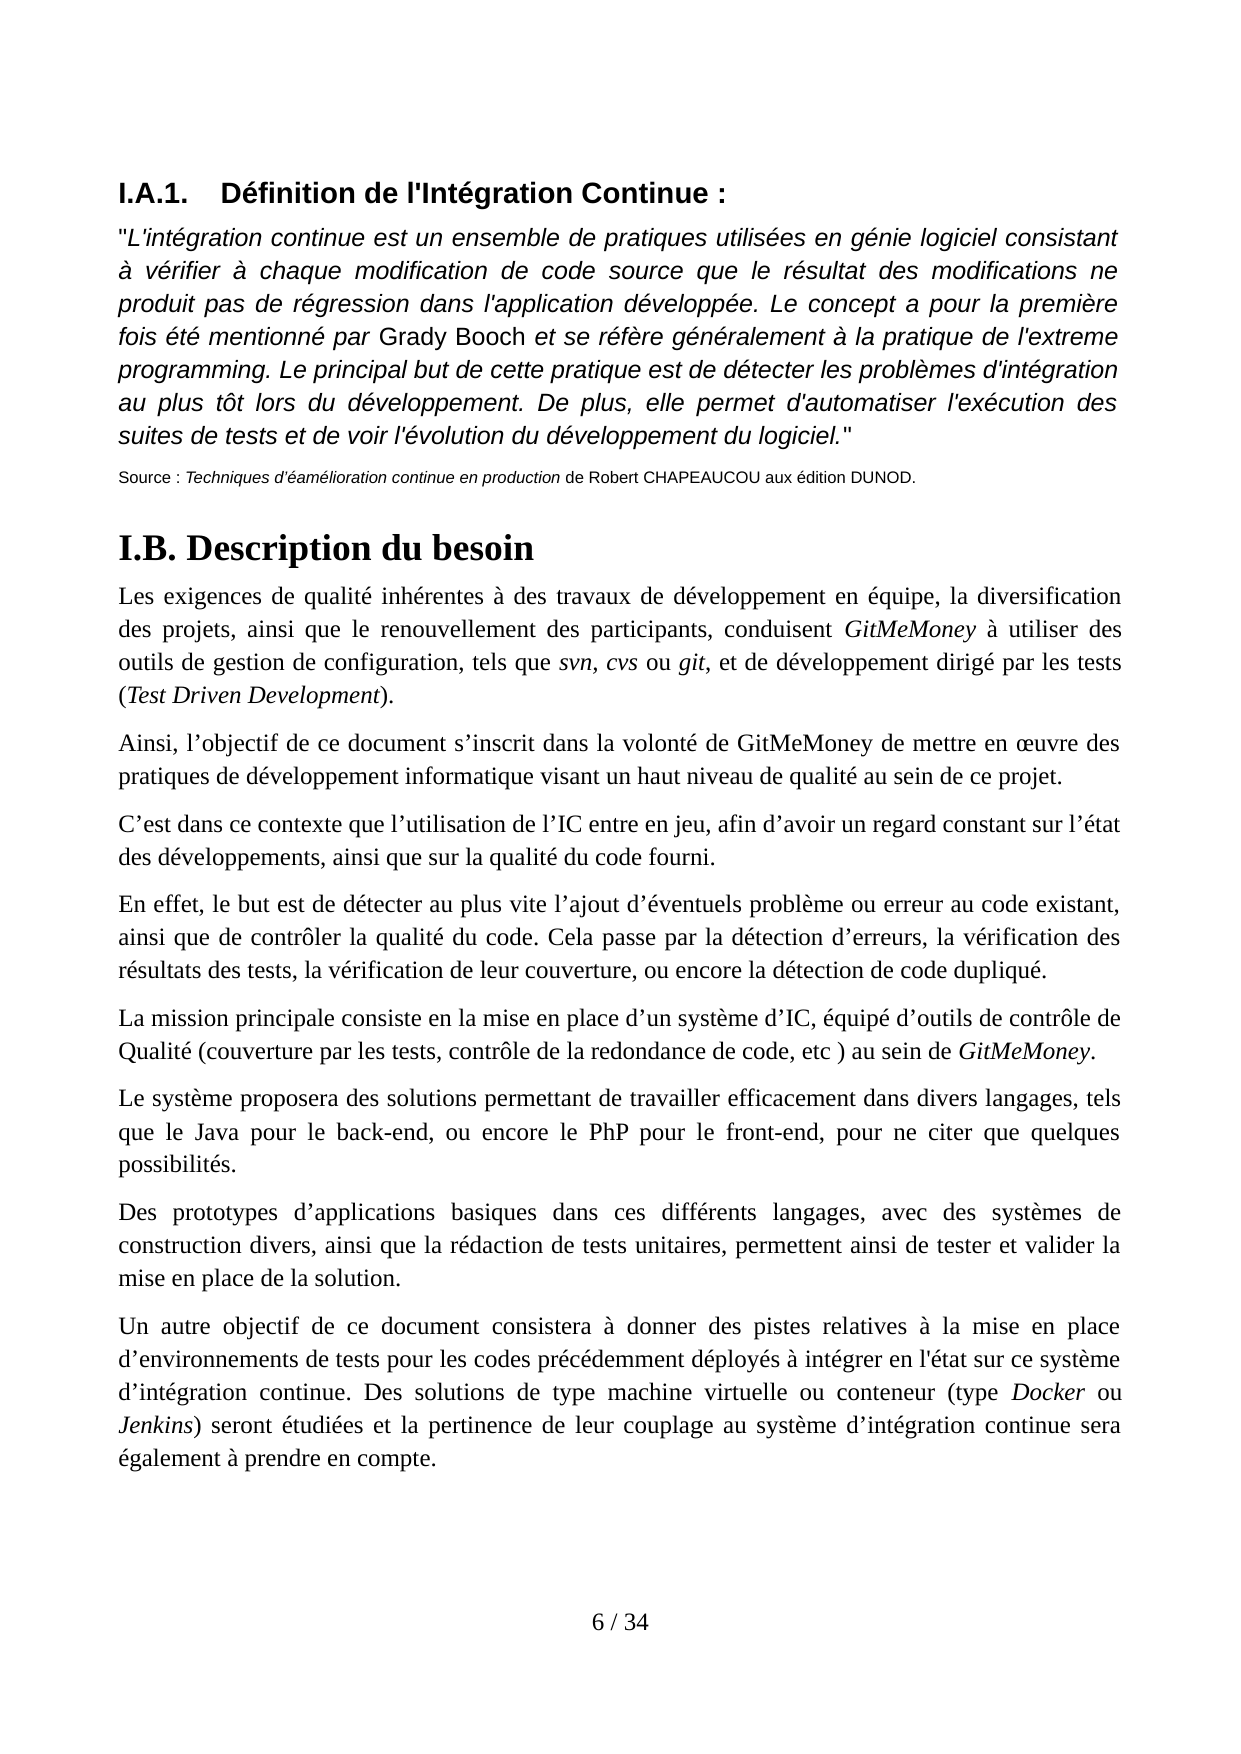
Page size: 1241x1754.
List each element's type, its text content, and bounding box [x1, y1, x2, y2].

text Ainsi, l’objectif de ce document s’inscrit dans la volonté de GitMeMoney de mettre en œuvre des pratiques de développement informatique visant un haut niveau de qualité au sein de ce projet. [118, 728, 1122, 790]
subtitle Description du besoin [118, 526, 1122, 569]
text "L'intégration continue est un ensemble de pratiques utilisées en génie logiciel consistant à vérifier à chaque modification de code source que le résultat des modifications ne produit pas de régression dans l'application développée. Le concept a pour la première fois été mentionné par Grady Booch et se réfère généralement à la pratique de l'extreme programming. Le principal but de cette pratique est de détecter les problèmes d'intégration au plus tôt lors du développement. De plus, elle permet d'automatiser l'exécution des suites de tests et de voir l'évolution du développement du logiciel." [118, 223, 1122, 449]
text Le système proposera des solutions permettant de travailler efficacement dans divers langages, tels que le Java pour le back-end, ou encore le PhP pour le front-end, pour ne citer que quelques possibilités. [118, 1083, 1122, 1178]
subtitle Définition de l'Intégration Continue : [118, 176, 1122, 210]
text C’est dans ce contexte que l’utilisation de l’IC entre en jeu, afin d’avoir un regard constant sur l’état des développements, ainsi que sur la qualité du code fourni. [118, 809, 1122, 870]
text Source : Techniques d’éamélioration continue en production de Robert CHAPEAUCOU aux édition DUNOD. [118, 468, 1122, 487]
text La mission principale consiste en la mise en place d’un système d’IC, équipé d’outils de contrôle de Qualité (couverture par les tests, contrôle de la redondance de code, etc ) au sein de GitMeMoney. [118, 1003, 1122, 1065]
text Un autre objectif de ce document consistera à donner des pistes relatives à la mise en place d’environnements de tests pour les codes précédemment déployés à intégrer en l'état sur ce système d’intégration continue. Des solutions de type machine virtuelle ou conteneur (type Docker ou Jenkins) seront étudiées et la pertinence de leur couplage au système d’intégration continue sera également à prendre en compte. [118, 1311, 1122, 1472]
text Des prototypes d’applications basiques dans ces différents langages, avec des systèmes de construction divers, ainsi que la rédaction de tests unitaires, permettent ainsi de tester et valider la mise en place de la solution. [118, 1197, 1122, 1292]
text En effet, le but est de détecter au plus vite l’ajout d’éventuels problème ou erreur au code existant, ainsi que de contrôler la qualité du code. Cela passe par la détection d’erreurs, la vérification des résultats des tests, la vérification de leur couverture, ou encore la détection de code dupliqué. [118, 889, 1122, 984]
text Les exigences de qualité inhérentes à des travaux de développement en équipe, la diversification des projets, ainsi que le renouvellement des participants, conduisent GitMeMoney à utiliser des outils de gestion de configuration, tels que svn, cvs ou git, et de développement dirigé par les tests (Test Driven Development). [118, 581, 1122, 709]
